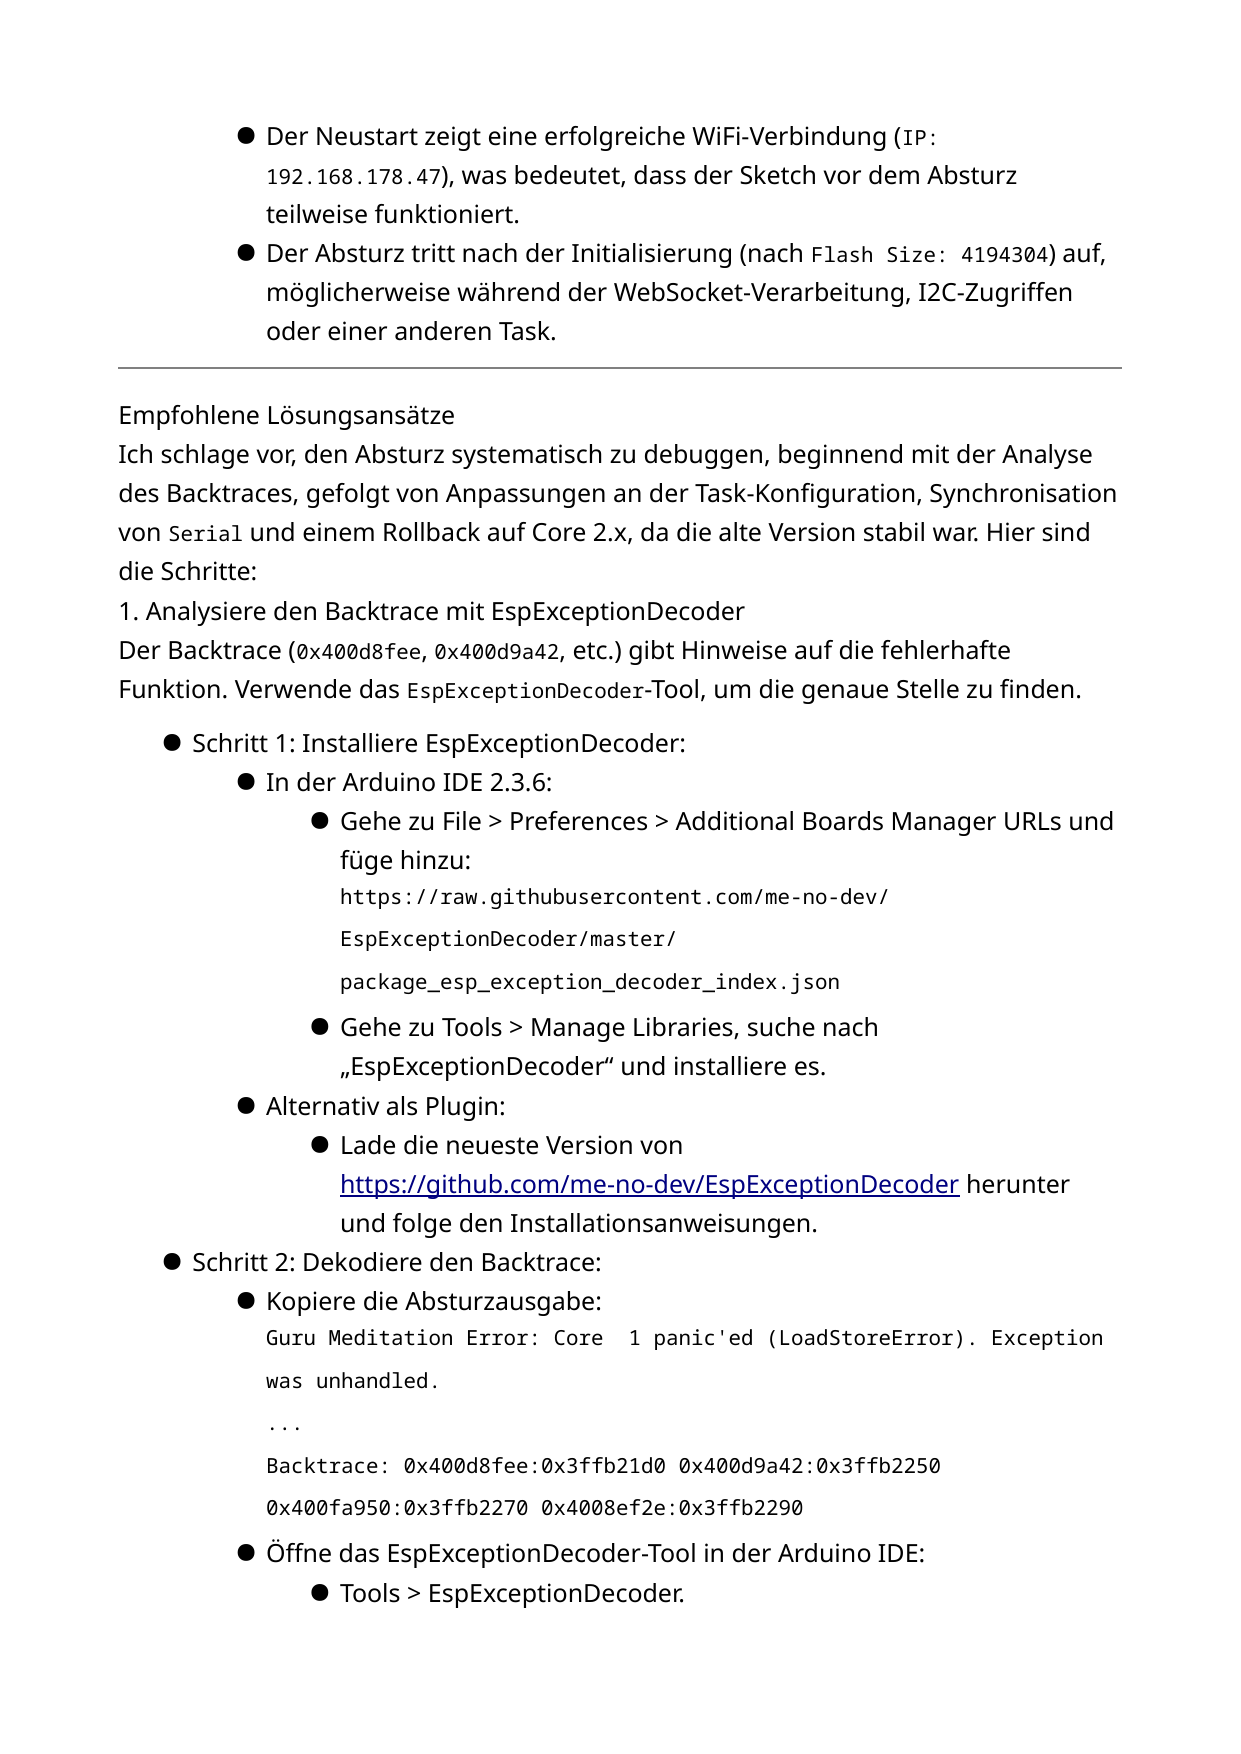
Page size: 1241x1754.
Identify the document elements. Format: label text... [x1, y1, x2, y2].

list In der Arduino IDE 2.3.6: [236, 764, 1122, 798]
list Öffne das EspExceptionDecoder-Tool in der Arduino IDE: [236, 1536, 1122, 1570]
text Der Backtrace (0x400d8fee, 0x400d9a42, etc.) gibt Hinweise auf die fehlerhafte Funktion. Verwende das EspExceptionDecoder-Tool, um die genaue Stelle zu finden. [118, 632, 1122, 706]
list Schritt 1: Installiere EspExceptionDecoder: [162, 725, 1122, 759]
list Lade die neueste Version von https://github.com/me-no-dev/EspExceptionDecoder herunter und folge den Installationsanweisungen. [310, 1127, 1122, 1240]
list Guru Meditation Error: Core 1 panic'ed (LoadStoreError). Exception was unhandled. [236, 1323, 1122, 1394]
text Ich schlage vor, den Absturz systematisch zu debuggen, beginnend mit der Analyse des Backtraces, gefolgt von Anpassungen an der Task-Konfiguration, Synchronisation von Serial und einem Rollback auf Core 2.x, da die alte Version stabil war. Hier sind die Schritte: [118, 437, 1122, 588]
list https://raw.githubusercontent.com/me-no-dev/EspExceptionDecoder/master/package_esp_exception_decoder_index.json [310, 882, 1122, 996]
text Empfohlene Lösungsansätze [118, 397, 1122, 431]
list Alternativ als Plugin: [236, 1088, 1122, 1122]
list Gehe zu File > Preferences > Additional Boards Manager URLs und füge hinzu: [310, 804, 1122, 877]
list Backtrace: 0x400d8fee:0x3ffb21d0 0x400d9a42:0x3ffb2250 0x400fa950:0x3ffb2270 0x4008ef2e:0x3ffb2290 [236, 1451, 1122, 1522]
list Tools > EspExceptionDecoder. [310, 1575, 1122, 1609]
text 1. Analysiere den Backtrace mit EspExceptionDecoder [118, 593, 1122, 627]
list Schritt 2: Dekodiere den Backtrace: [162, 1245, 1122, 1279]
list Kopiere die Absturzausgabe: [236, 1284, 1122, 1318]
list ... [236, 1408, 1122, 1437]
list Gehe zu Tools > Manage Libraries, suche nach „EspExceptionDecoder“ und installiere es. [310, 1010, 1122, 1083]
list Der Neustart zeigt eine erfolgreiche WiFi-Verbindung (IP: 192.168.178.47), was bedeutet, dass der Sketch vor dem Absturz teilweise funktioniert. [236, 118, 1122, 231]
list Der Absturz tritt nach der Initialisierung (nach Flash Size: 4194304) auf, möglicherweise während der WebSocket-Verarbeitung, I2C-Zugriffen oder einer anderen Task. [236, 236, 1122, 348]
